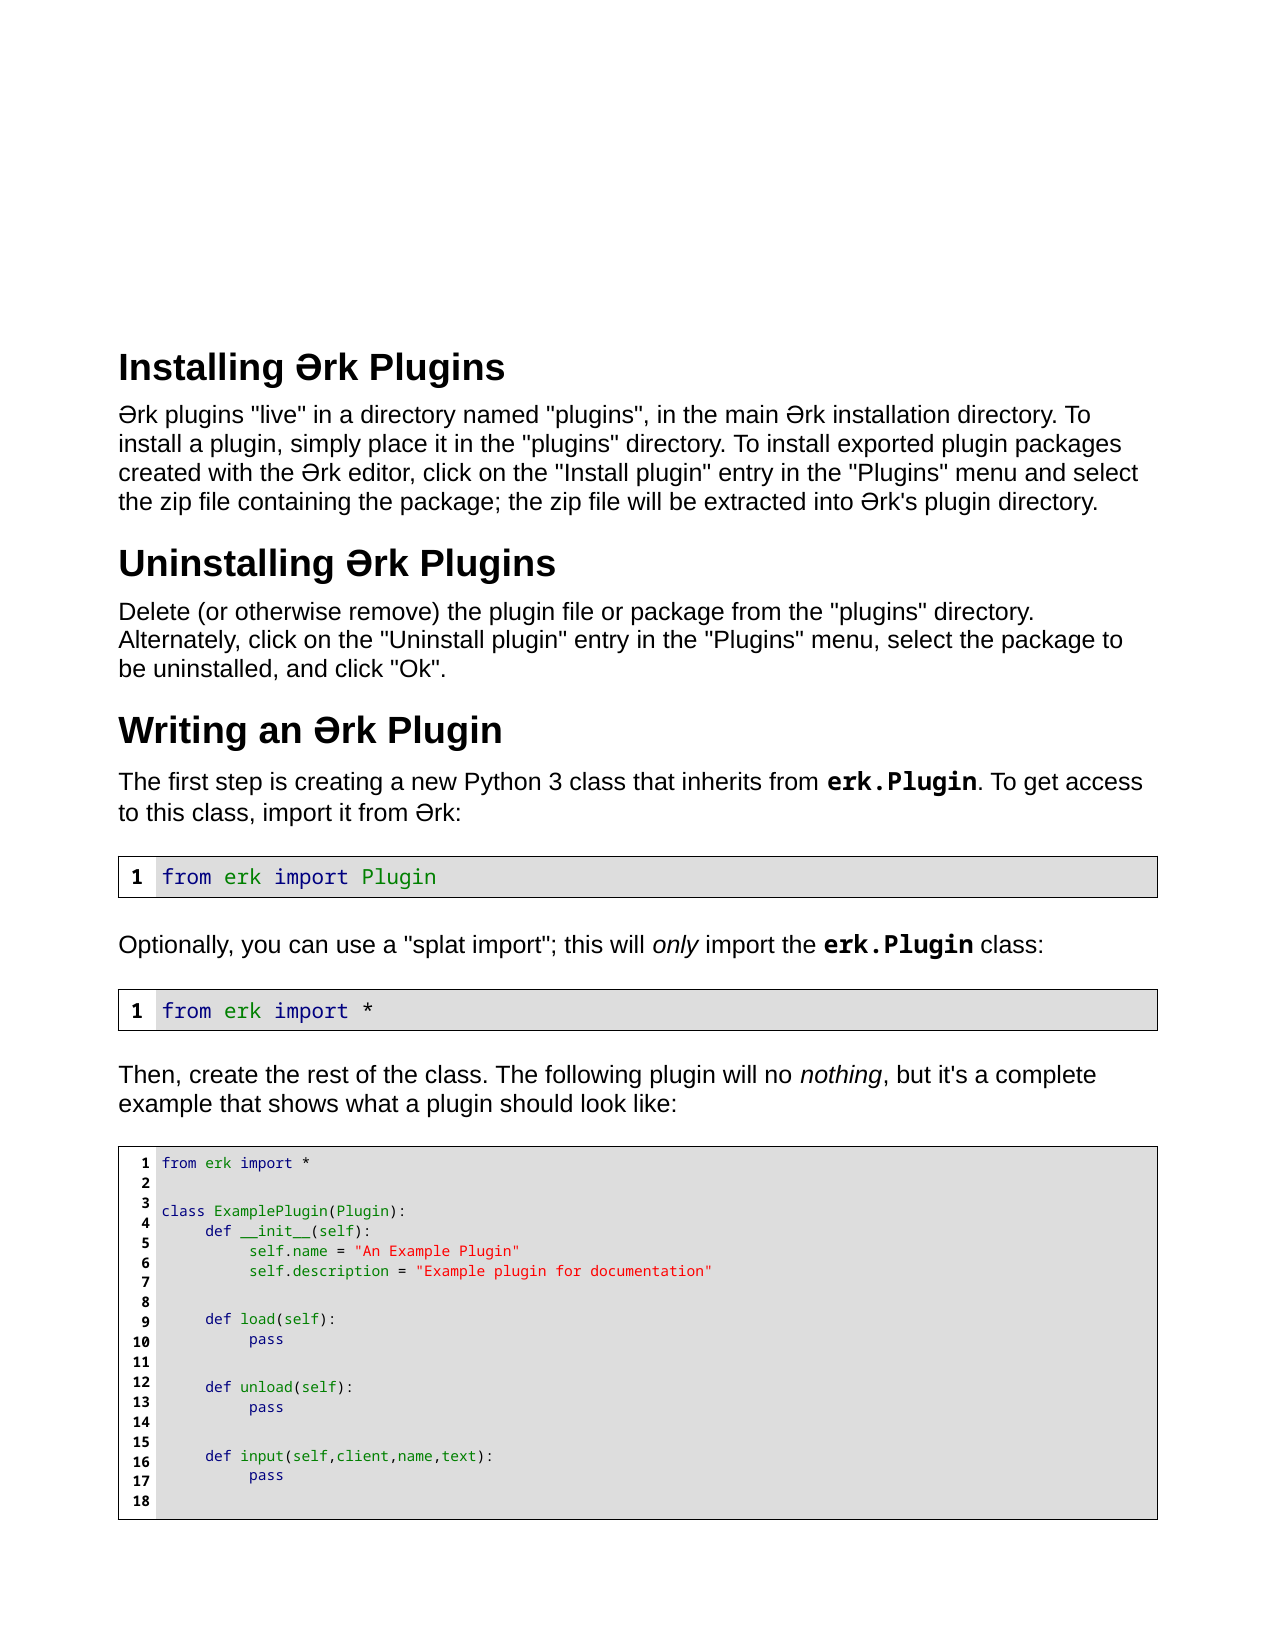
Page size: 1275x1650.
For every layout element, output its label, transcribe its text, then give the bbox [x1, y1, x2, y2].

table_header from erk import * [156, 990, 1157, 1030]
table_header 1 [119, 857, 156, 897]
text Ərk plugins "live" in a directory named "plugins", in the main Ərk installation directory. To install a plugin, simply place it in the "plugins" directory. To install exported plugin packages created with the Ərk editor, click on the "Install plugin" entry in the "Plugins" menu and select the zip file containing the package; the zip file will be extracted into Ərk's plugin directory. [118, 401, 1157, 516]
table_header 1 [119, 990, 156, 1030]
text Delete (or otherwise remove) the plugin file or package from the "plugins" directory. Alternately, click on the "Uninstall plugin" entry in the "Plugins" menu, select the package to be uninstalled, and click "Ok". [118, 597, 1157, 683]
text Optionally, you can use a "splat import"; this will only import the erk.Plugin class: [118, 926, 1157, 960]
table_header from erk import Plugin [156, 857, 1157, 897]
text Then, create the rest of the class. The following plugin will no nothing, but it's a complete example that shows what a plugin should look like: [118, 1060, 1157, 1117]
subtitle Uninstalling Ərk Plugins [118, 541, 1157, 584]
subtitle Installing Ərk Plugins [118, 344, 1157, 388]
text The first step is creating a new Python 3 class that inherits from erk.Plugin. To get access to this class, import it from Ərk: [118, 764, 1157, 827]
table_header 1 2 3 4 5 6 7 8 9 10 11 12 13 14 15 16 17 18 [119, 1147, 156, 1519]
subtitle Writing an Ərk Plugin [118, 708, 1157, 752]
table_header from erk import * class ExamplePlugin(Plugin): def __init__(self): self.name = "An Example Plugin" self.description = "Example plugin for documentation" def load(self): pass def unload(self): pass def input(self,client,name,text): pass [156, 1147, 1157, 1519]
